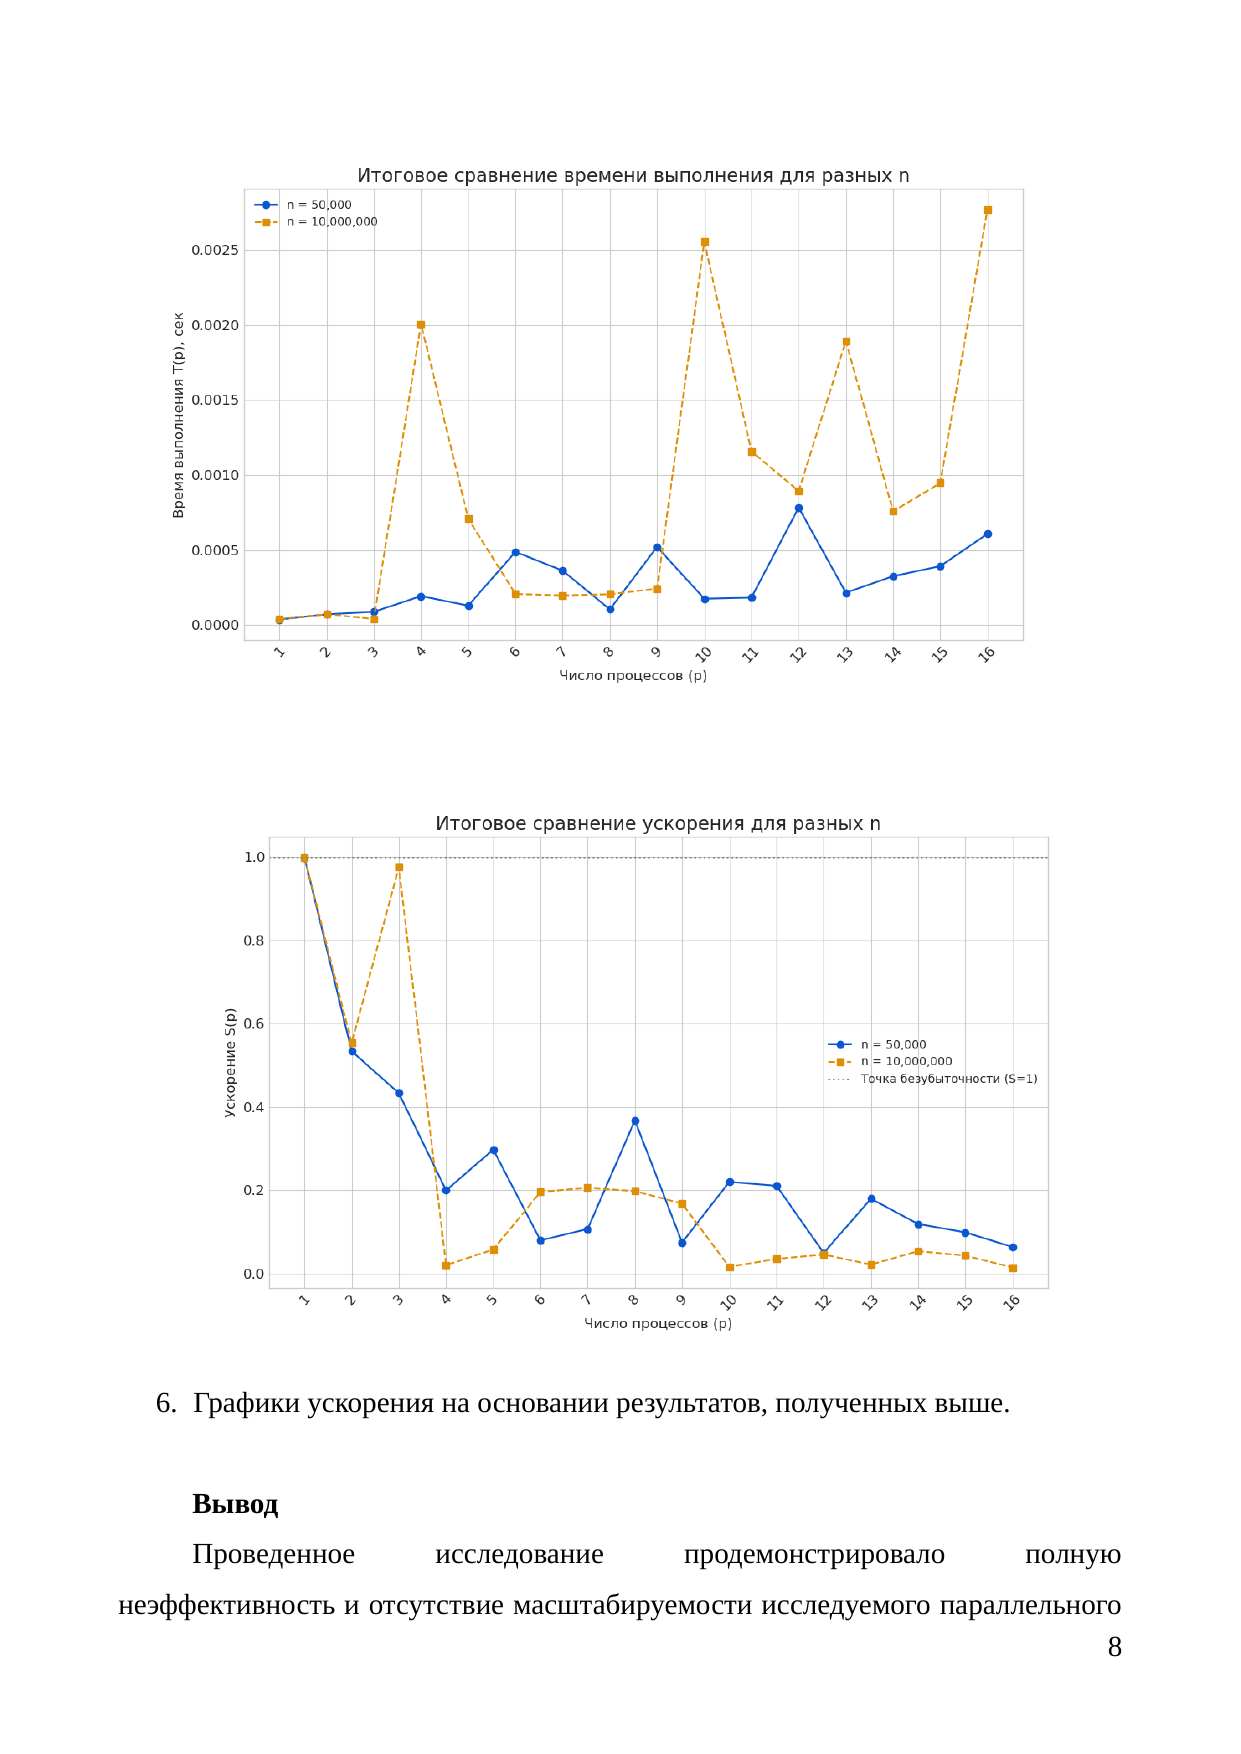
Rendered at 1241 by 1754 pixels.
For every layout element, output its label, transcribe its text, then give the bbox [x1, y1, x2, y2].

picture [118, 118, 1123, 704]
picture [143, 766, 1148, 1352]
text Вывод [118, 1486, 1122, 1520]
text Проведенное исследование продемонстрировало полную неэффективность и отсутствие масштабируемости исследуемого параллельного [118, 1537, 1122, 1620]
list Графики ускорения на основании результатов, полученных выше. [156, 1352, 1122, 1419]
